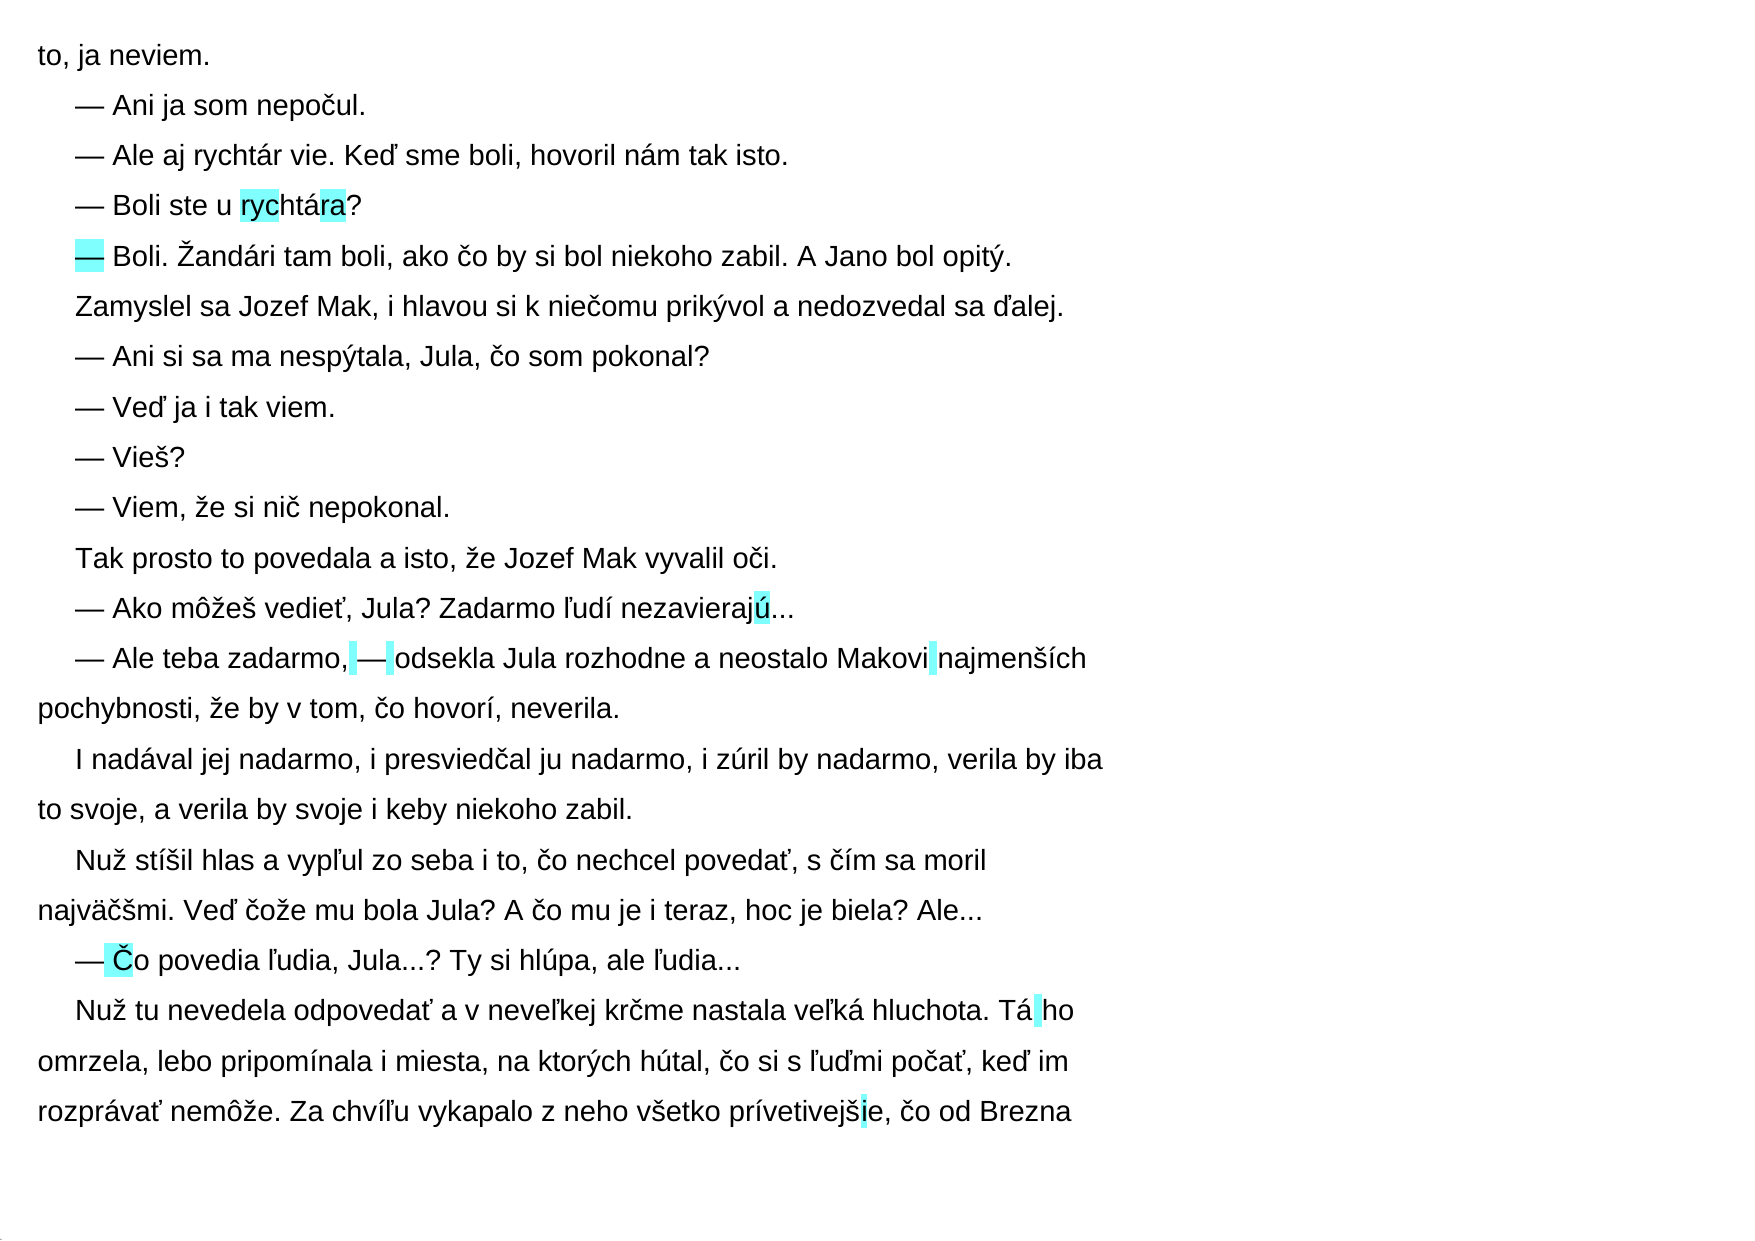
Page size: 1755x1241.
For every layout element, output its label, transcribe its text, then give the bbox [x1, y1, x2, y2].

text to, ja neviem. [37, 37, 1130, 71]
text — Čo povedia ľudia, Jula...? Ty si hlúpa, ale ľudia... [37, 943, 1130, 977]
text Nuž tu nevedela odpovedať a v neveľkej krčme nastala veľká hluchota. Tá ho omrzela, lebo pripomínala i miesta, na ktorých hútal, čo si s ľuďmi počať, keď im rozprávať nemôže. Za chvíľu vykapalo z neho všetko prívetivejšie, čo od Brezna [37, 993, 1130, 1128]
text Tak prosto to povedala a isto, že Jozef Mak vyvalil oči. [37, 541, 1130, 574]
text — Ani ja som nepočul. [37, 88, 1130, 121]
text — Boli. Žandári tam boli, ako čo by si bol niekoho zabil. A Jano bol opitý. [37, 239, 1130, 272]
text Zamyslel sa Jozef Mak, i hlavou si k niečomu prikývol a nedozvedal sa ďalej. [37, 289, 1130, 323]
text — Vieš? [37, 440, 1130, 473]
text Nuž stíšil hlas a vypľul zo seba i to, čo nechcel povedať, s čím sa moril najväčšmi. Veď čože mu bola Jula? A čo mu je i teraz, hoc je biela? Ale... [37, 842, 1130, 926]
text — Veď ja i tak viem. [37, 390, 1130, 423]
text — Ale teba zadarmo, — odsekla Jula rozhodne a neostalo Makovi najmenších pochybnosti, že by v tom, čo hovorí, neverila. [37, 641, 1130, 725]
text — Boli ste u rychtára? [37, 188, 1130, 222]
text — Ale aj rychtár vie. Keď sme boli, hovoril nám tak isto. [37, 138, 1130, 172]
text I nadával jej nadarmo, i presviedčal ju nadarmo, i zúril by nadarmo, verila by iba to svoje, a verila by svoje i keby niekoho zabil. [37, 742, 1130, 826]
text — Viem, že si nič nepokonal. [37, 490, 1130, 524]
text — Ako môžeš vedieť, Jula? Zadarmo ľudí nezavierajú... [37, 591, 1130, 624]
text — Ani si sa ma nespýtala, Jula, čo som pokonal? [37, 339, 1130, 373]
